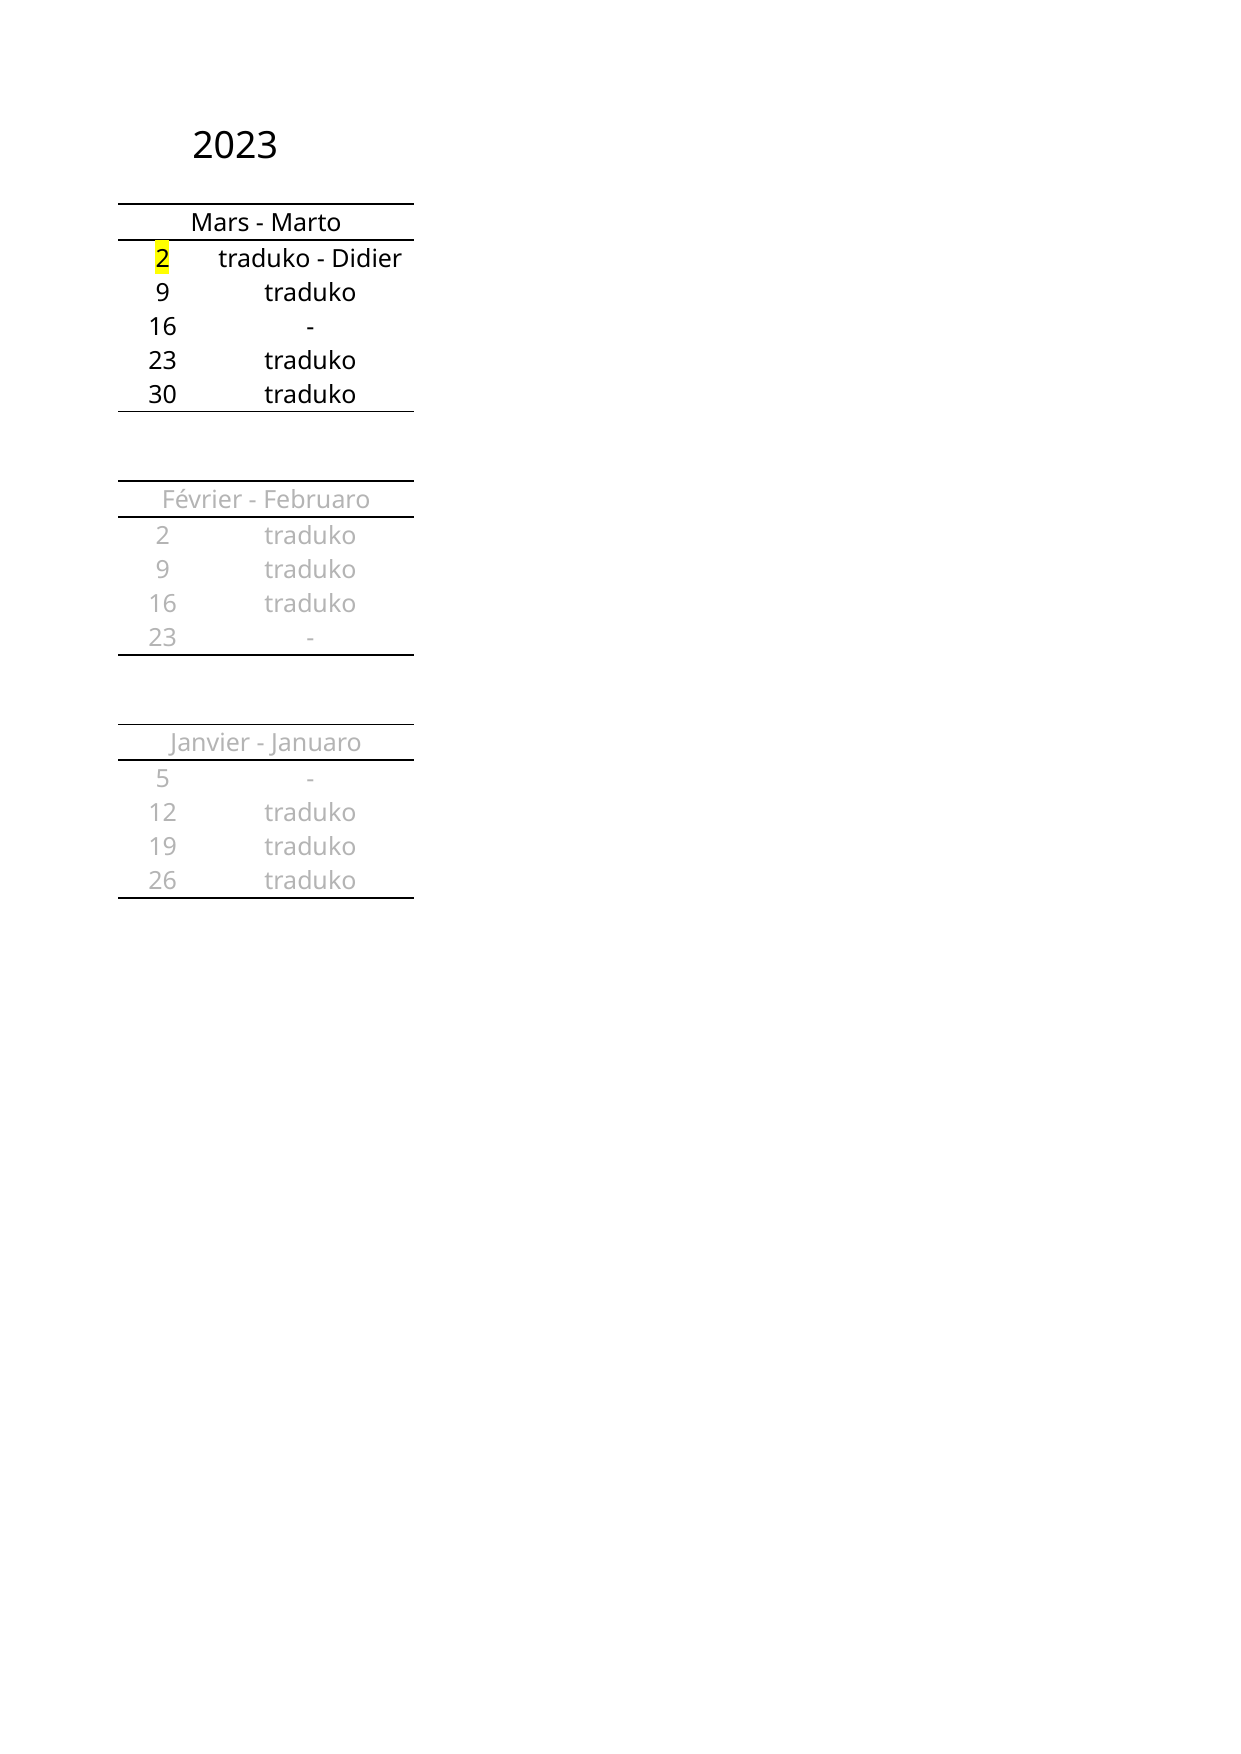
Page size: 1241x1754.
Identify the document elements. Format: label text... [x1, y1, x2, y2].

table_cell traduko - Didier [207, 241, 414, 274]
table_cell - [207, 620, 414, 654]
table_cell 23 [118, 343, 207, 377]
table_cell 12 [118, 795, 207, 829]
table_cell 5 [118, 761, 207, 795]
table_cell traduko [207, 586, 414, 620]
table_cell traduko [207, 343, 414, 377]
table_cell - [207, 761, 414, 795]
table_cell 2 [118, 518, 207, 552]
table_cell 30 [118, 377, 207, 411]
table_cell 16 [118, 309, 207, 343]
table_cell 9 [118, 552, 207, 586]
table_cell traduko [207, 829, 414, 863]
table_cell - [207, 309, 414, 343]
table_cell 26 [118, 863, 207, 897]
table_header Mars - Marto [118, 205, 414, 239]
table_header Février - Februaro [118, 482, 414, 516]
table_cell 19 [118, 829, 207, 863]
table_cell traduko [207, 863, 414, 897]
table_header Janvier - Januaro [118, 725, 414, 759]
table_cell traduko [207, 275, 414, 308]
table_cell 16 [118, 586, 207, 620]
text 2023 [118, 118, 1122, 169]
table_cell 9 [118, 275, 207, 308]
table_cell traduko [207, 795, 414, 829]
table_cell traduko [207, 552, 414, 586]
table_cell 23 [118, 620, 207, 654]
table_cell 2 [118, 241, 207, 274]
table_cell traduko [207, 377, 414, 411]
table_cell traduko [207, 518, 414, 552]
